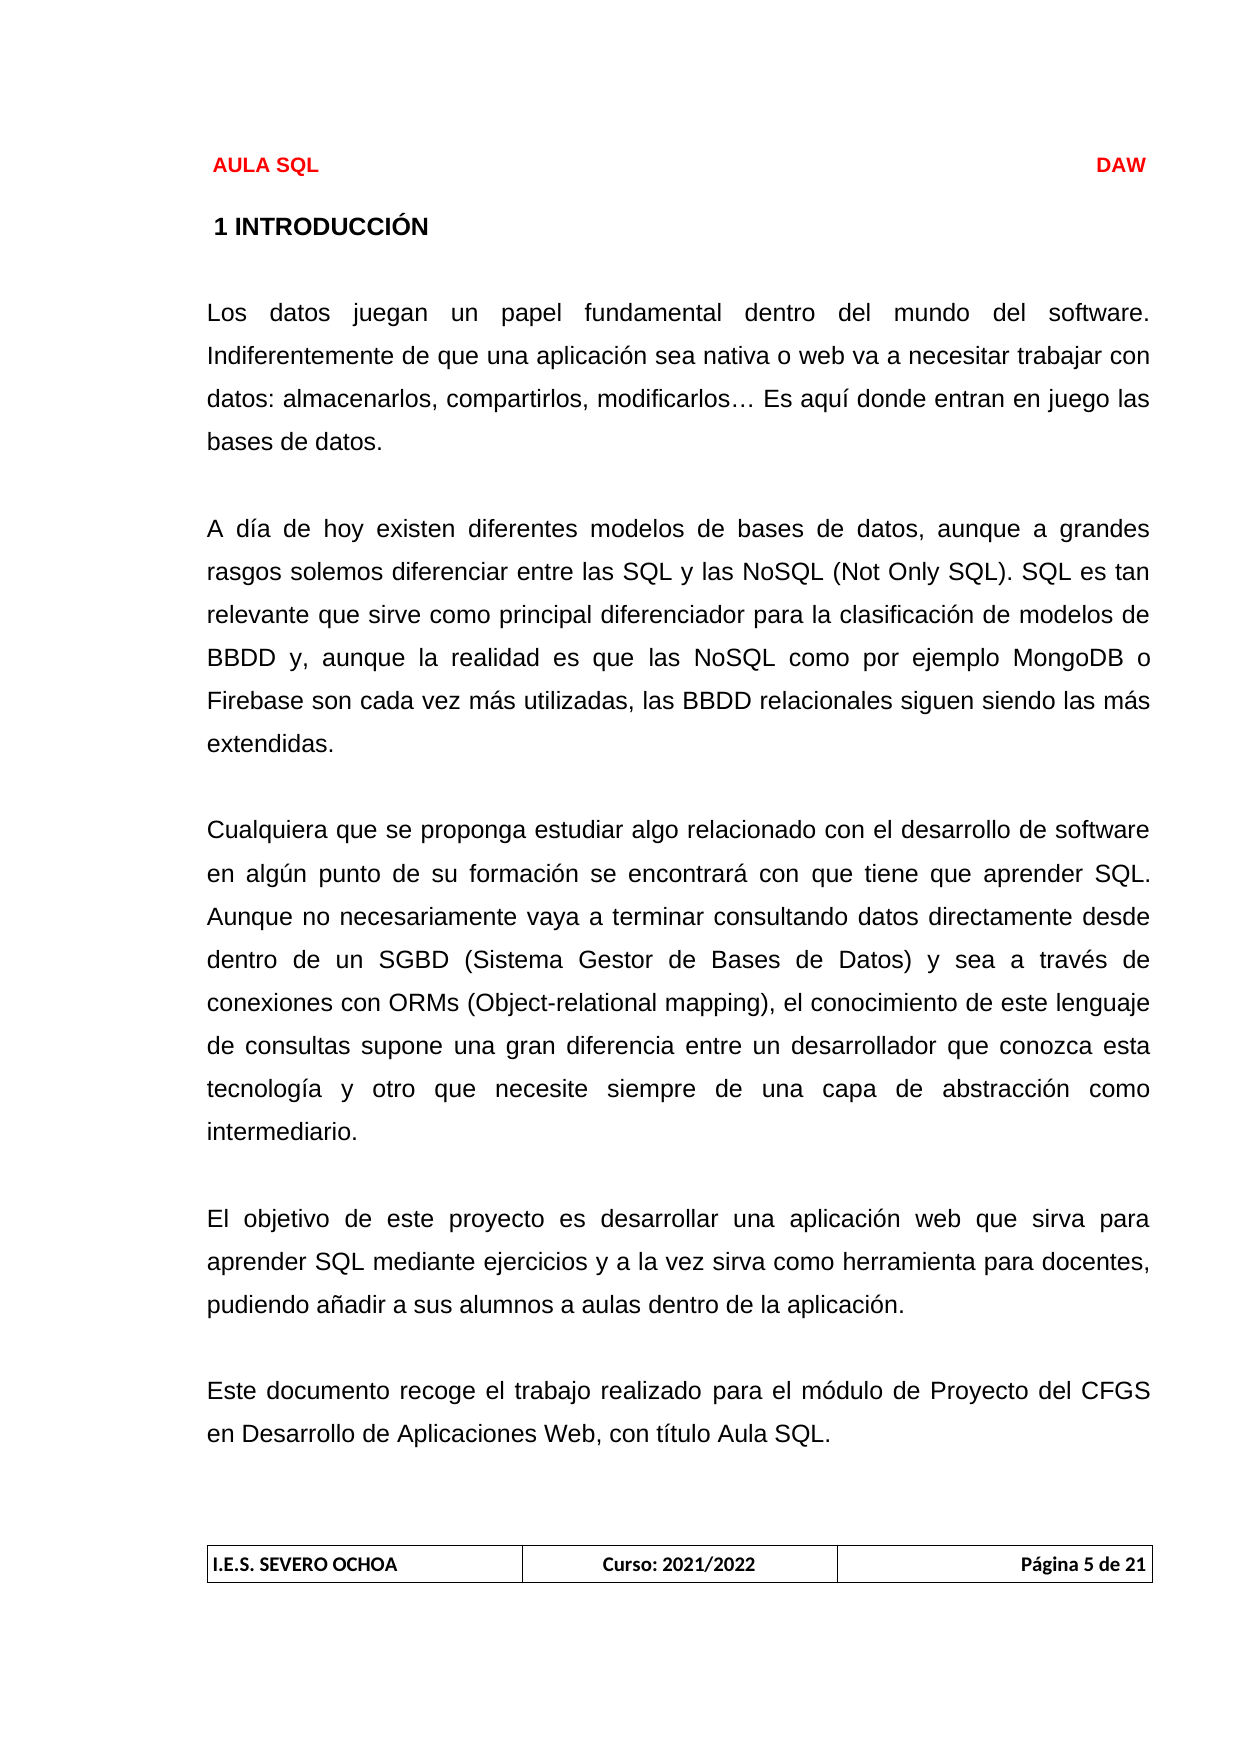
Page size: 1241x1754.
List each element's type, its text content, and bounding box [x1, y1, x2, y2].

text Cualquiera que se proponga estudiar algo relacionado con el desarrollo de software en algún punto de su formación se encontrará con que tiene que aprender SQL. Aunque no necesariamente vaya a terminar consultando datos directamente desde dentro de un SGBD (Sistema Gestor de Bases de Datos) y sea a través de conexiones con ORMs (Object-relational mapping), el conocimiento de este lenguaje de consultas supone una gran diferencia entre un desarrollador que conozca esta tecnología y otro que necesite siempre de una capa de abstracción como intermediario. [207, 816, 1152, 1146]
text A día de hoy existen diferentes modelos de bases de datos, aunque a grandes rasgos solemos diferenciar entre las SQL y las NoSQL (Not Only SQL). SQL es tan relevante que sirve como principal diferenciador para la clasificación de modelos de BBDD y, aunque la realidad es que las NoSQL como por ejemplo MongoDB o Firebase son cada vez más utilizadas, las BBDD relacionales siguen siendo las más extendidas. [207, 514, 1152, 758]
text El objetivo de este proyecto es desarrollar una aplicación web que sirva para aprender SQL mediante ejercicios y a la vez sirva como herramienta para docentes, pudiendo añadir a sus alumnos a aulas dentro de la aplicación. [207, 1204, 1152, 1319]
text Los datos juegan un papel fundamental dentro del mundo del software. Indiferentemente de que una aplicación sea nativa o web va a necesitar trabajar con datos: almacenarlos, compartirlos, modificarlos… Es aquí donde entran en juego las bases de datos. [207, 298, 1152, 456]
text Este documento recoge el trabajo realizado para el módulo de Proyecto del CFGS en Desarrollo de Aplicaciones Web, con título Aula SQL. [207, 1376, 1152, 1448]
subtitle INTRODUCCIÓN [207, 212, 1152, 241]
